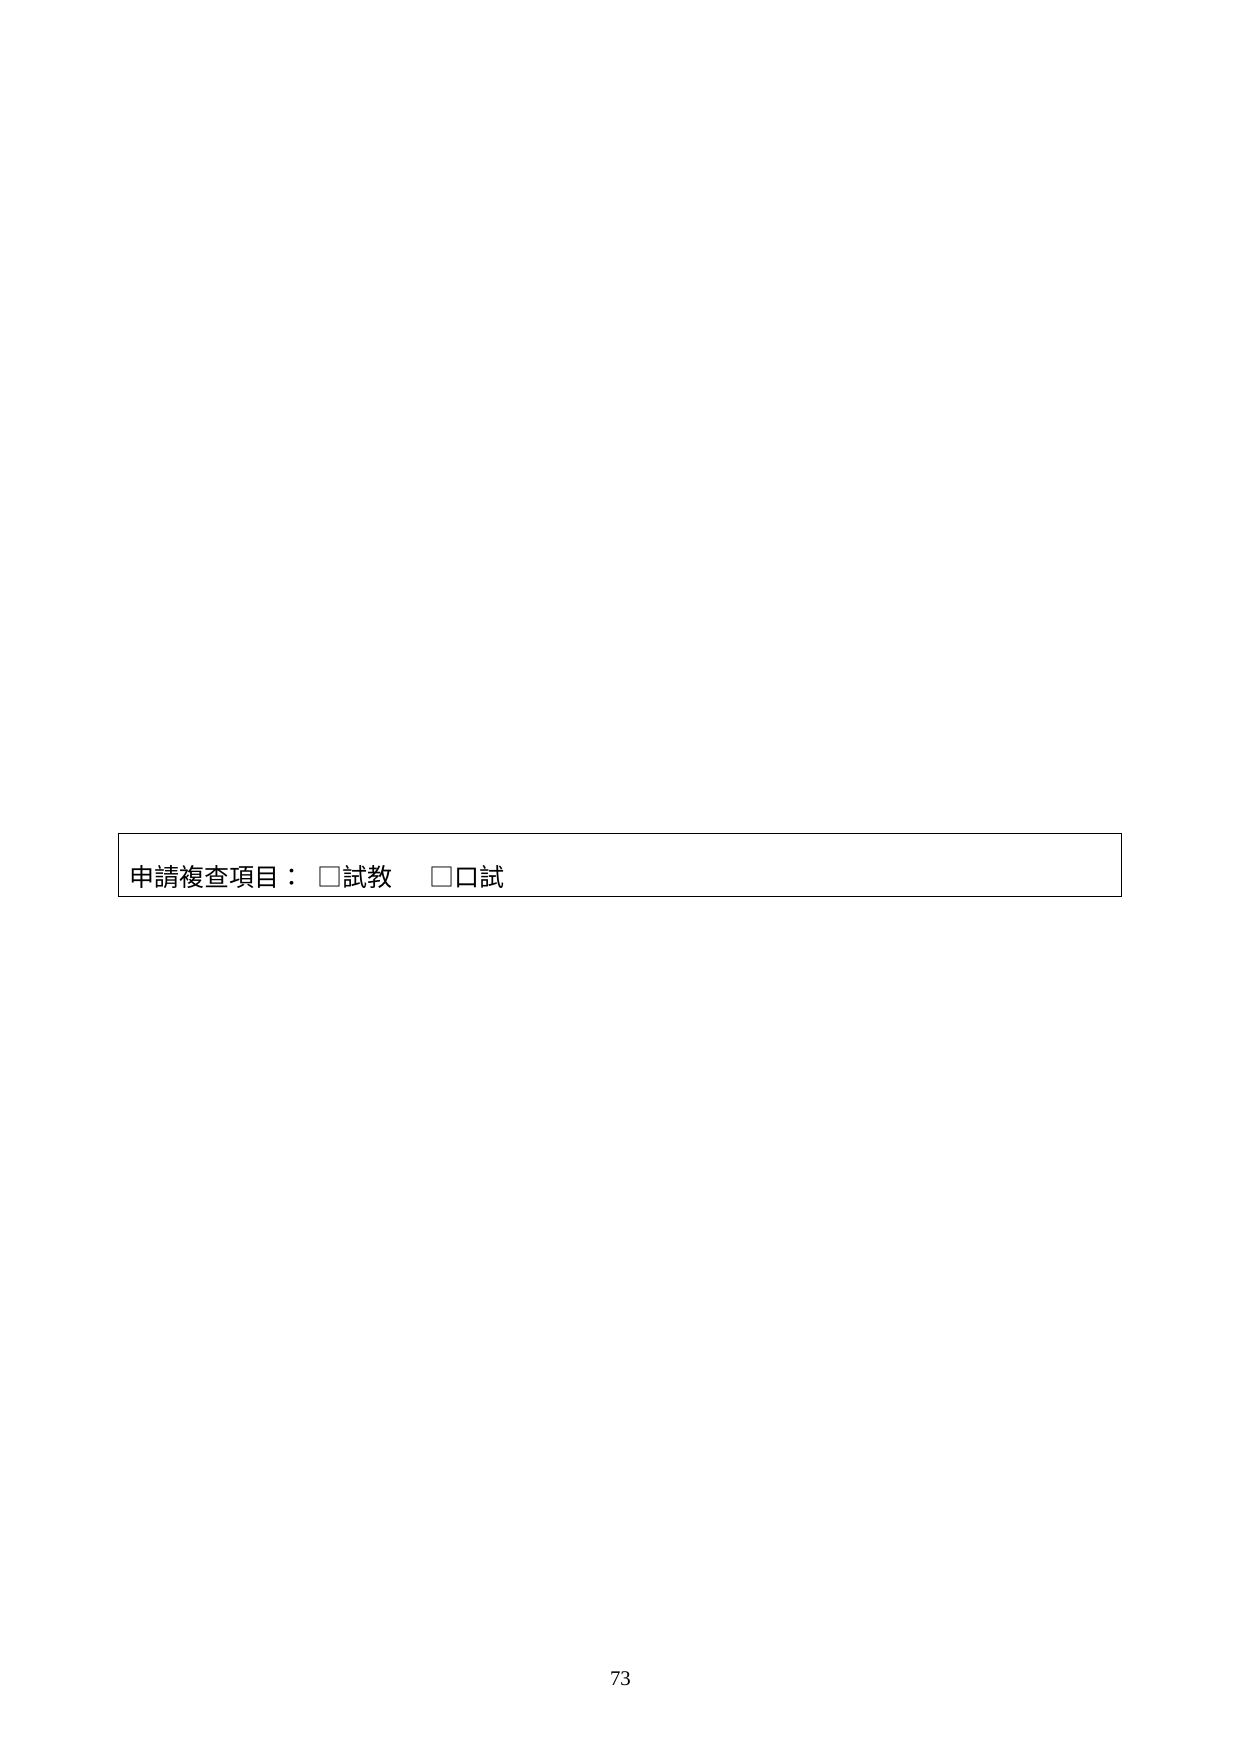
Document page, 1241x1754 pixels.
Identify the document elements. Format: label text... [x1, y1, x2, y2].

table_cell 申請複查項目： □試教 □口試 [119, 834, 1121, 896]
